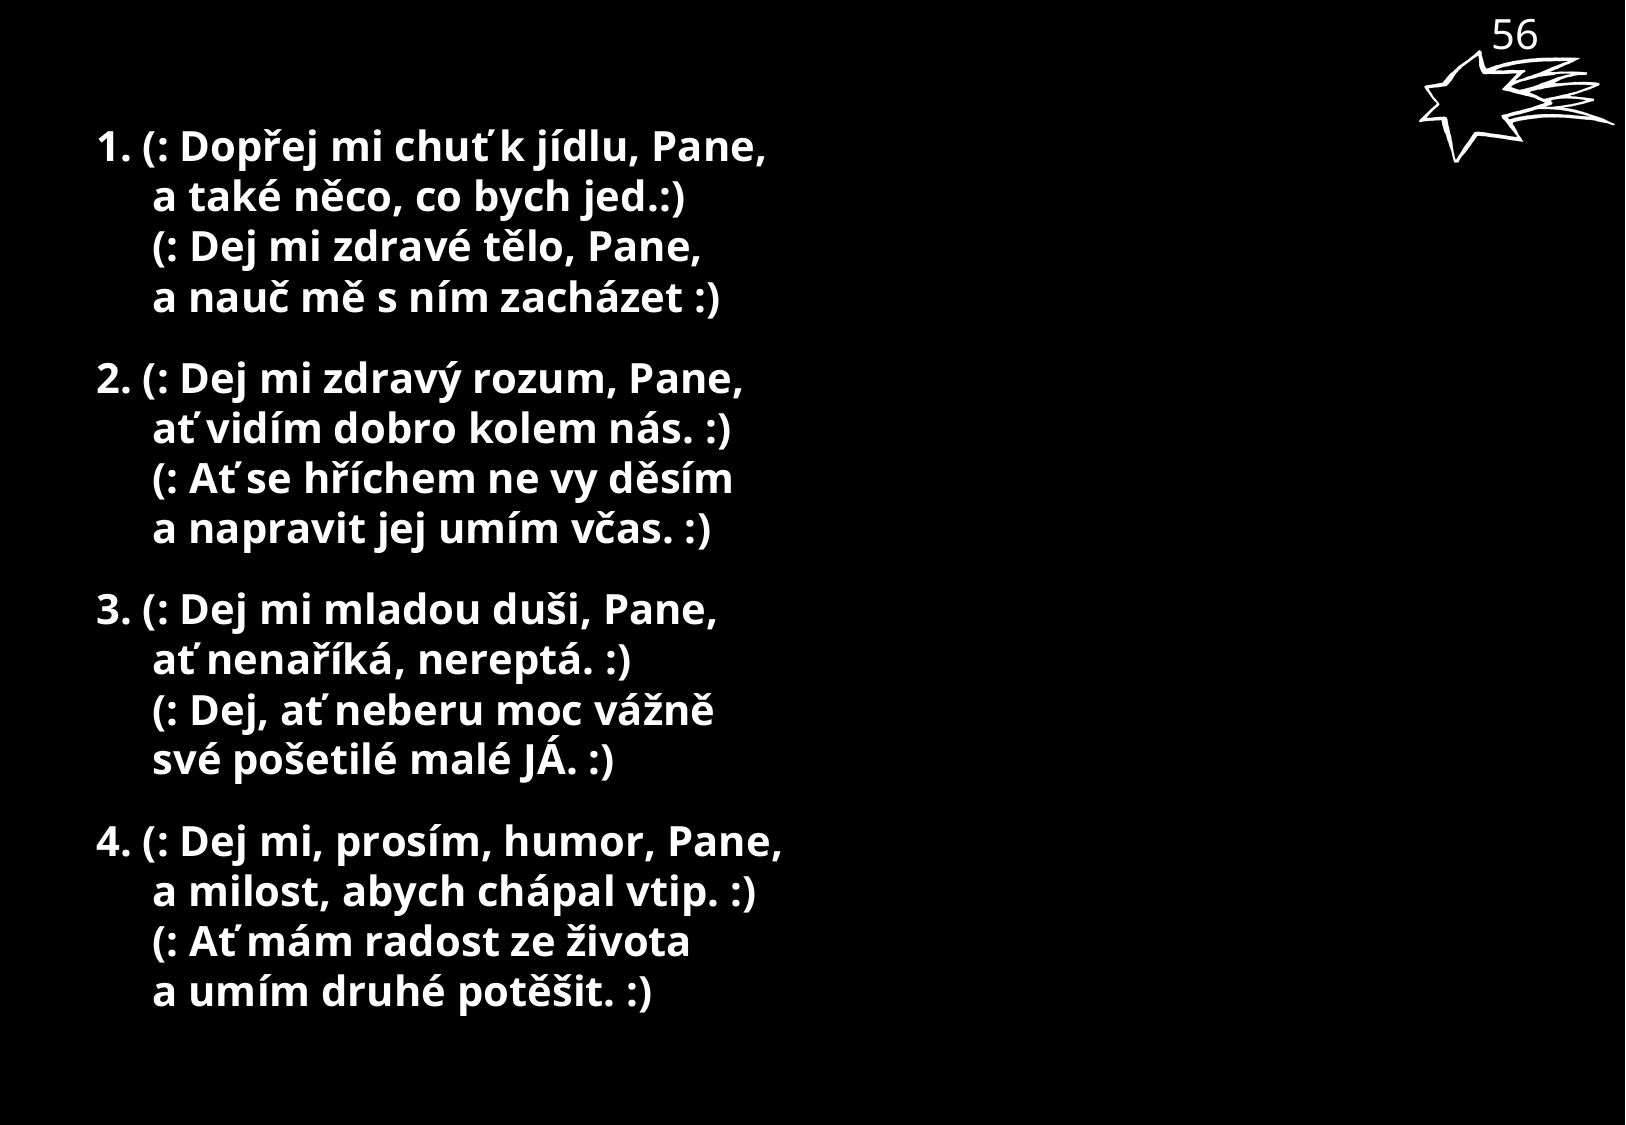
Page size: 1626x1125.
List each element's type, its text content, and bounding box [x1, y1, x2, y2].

list 1. (: Dopřej mi chuť k jídlu, Pane, a také něco, co bych jed.:) (: Dej mi zdravé tělo, Pane, a nauč mě s ním zacházet :) 2. (: Dej mi zdravý rozum, Pane, ať vidím dobro kolem nás. :) (: Ať se hříchem ne vy děsím a napravit jej umím včas. :) 3. (: Dej mi mladou duši, Pane, ať nenaříká, nereptá. :) (: Dej, ať neberu moc vážně své pošetilé malé JÁ. :) 4. (: Dej mi, prosím, humor, Pane, a milost, abych chápal vtip. :) (: Ať mám radost ze života a umím druhé potěšit. :) [81, 112, 1544, 1101]
text_box 56 [1405, 0, 1626, 66]
